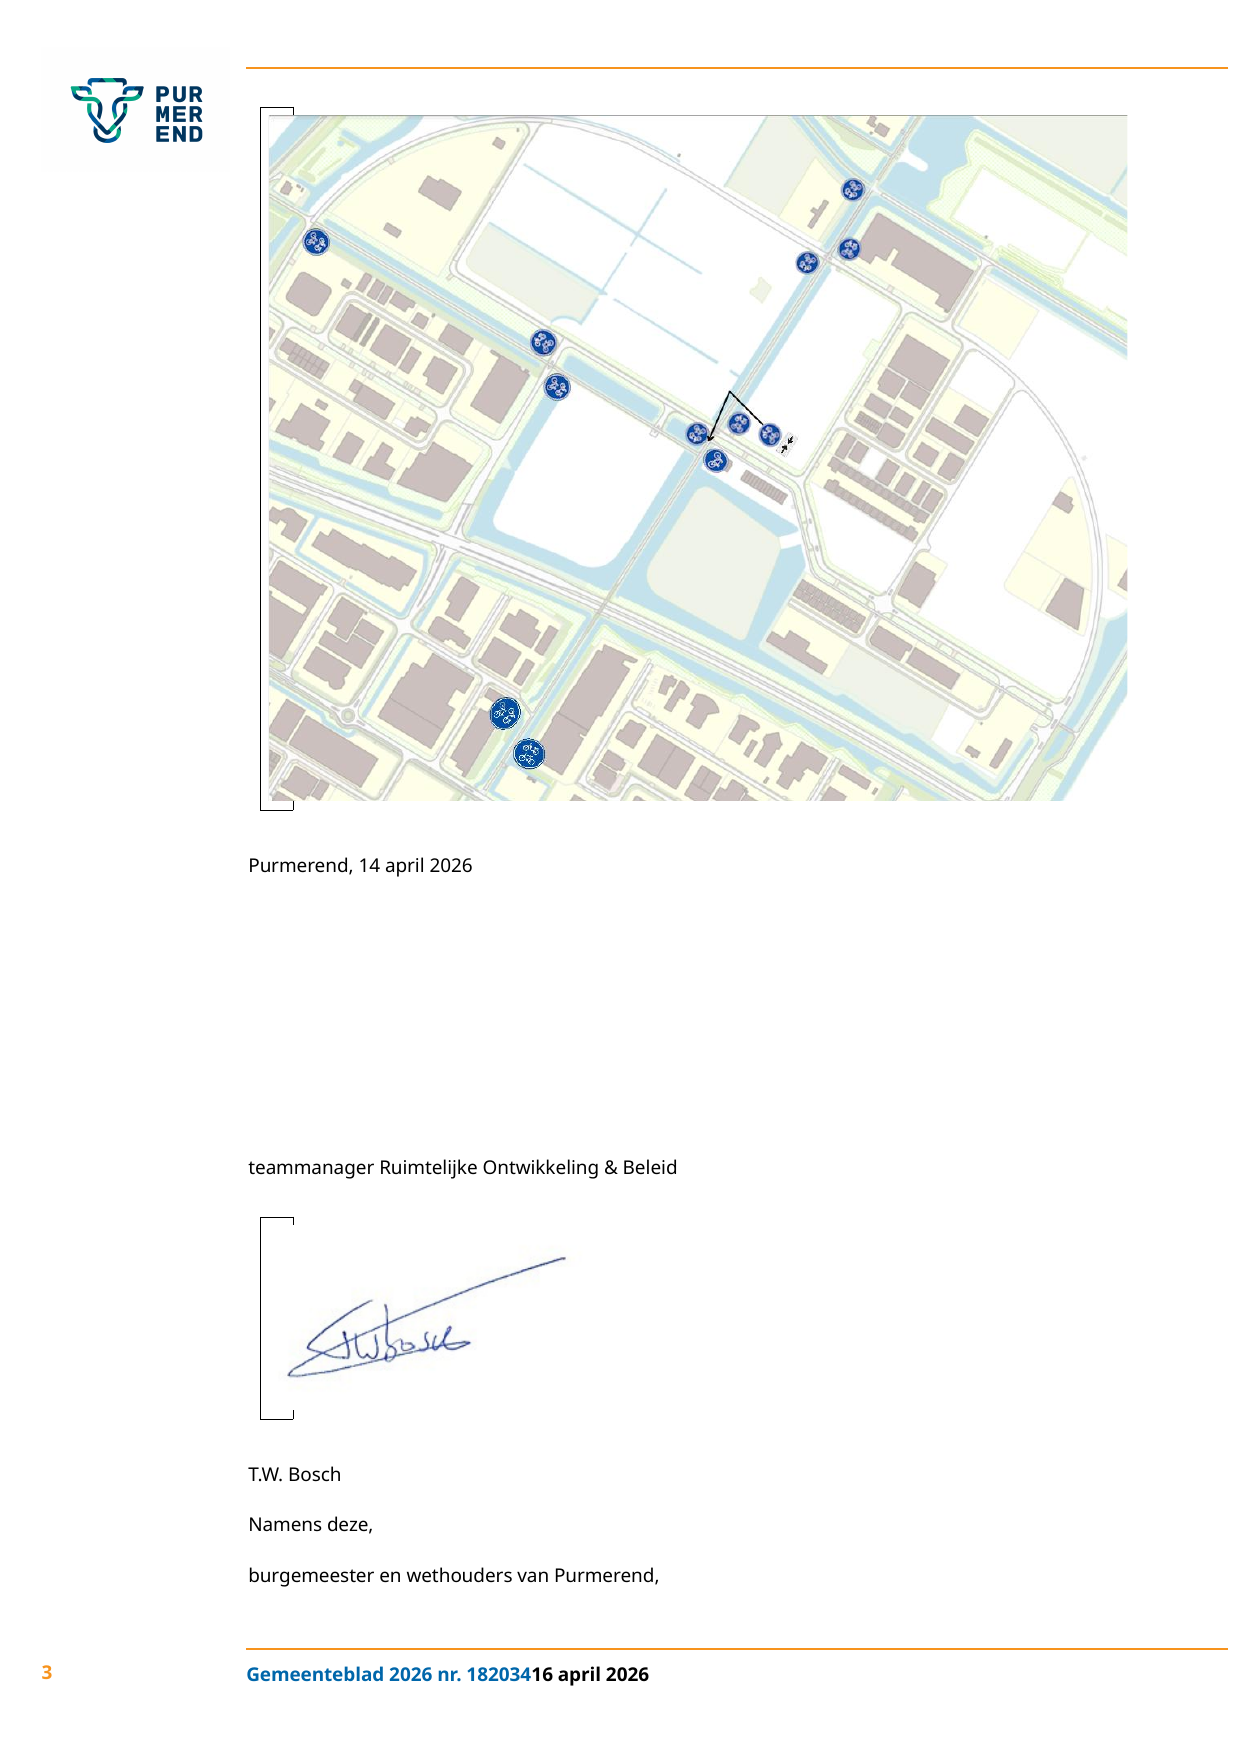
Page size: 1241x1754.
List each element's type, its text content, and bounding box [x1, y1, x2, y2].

picture [268, 115, 1128, 801]
picture [41, 47, 231, 172]
text T.W. Bosch [248, 1461, 1152, 1487]
text burgemeester en wethouders van Purmerend, [248, 1562, 1152, 1587]
text teammanager Ruimtelijke Ontwikkeling & Beleid [248, 1154, 1152, 1180]
text Purmerend, 14 april 2026 [248, 852, 1152, 877]
picture [268, 1225, 600, 1410]
text Namens deze, [248, 1511, 1152, 1537]
